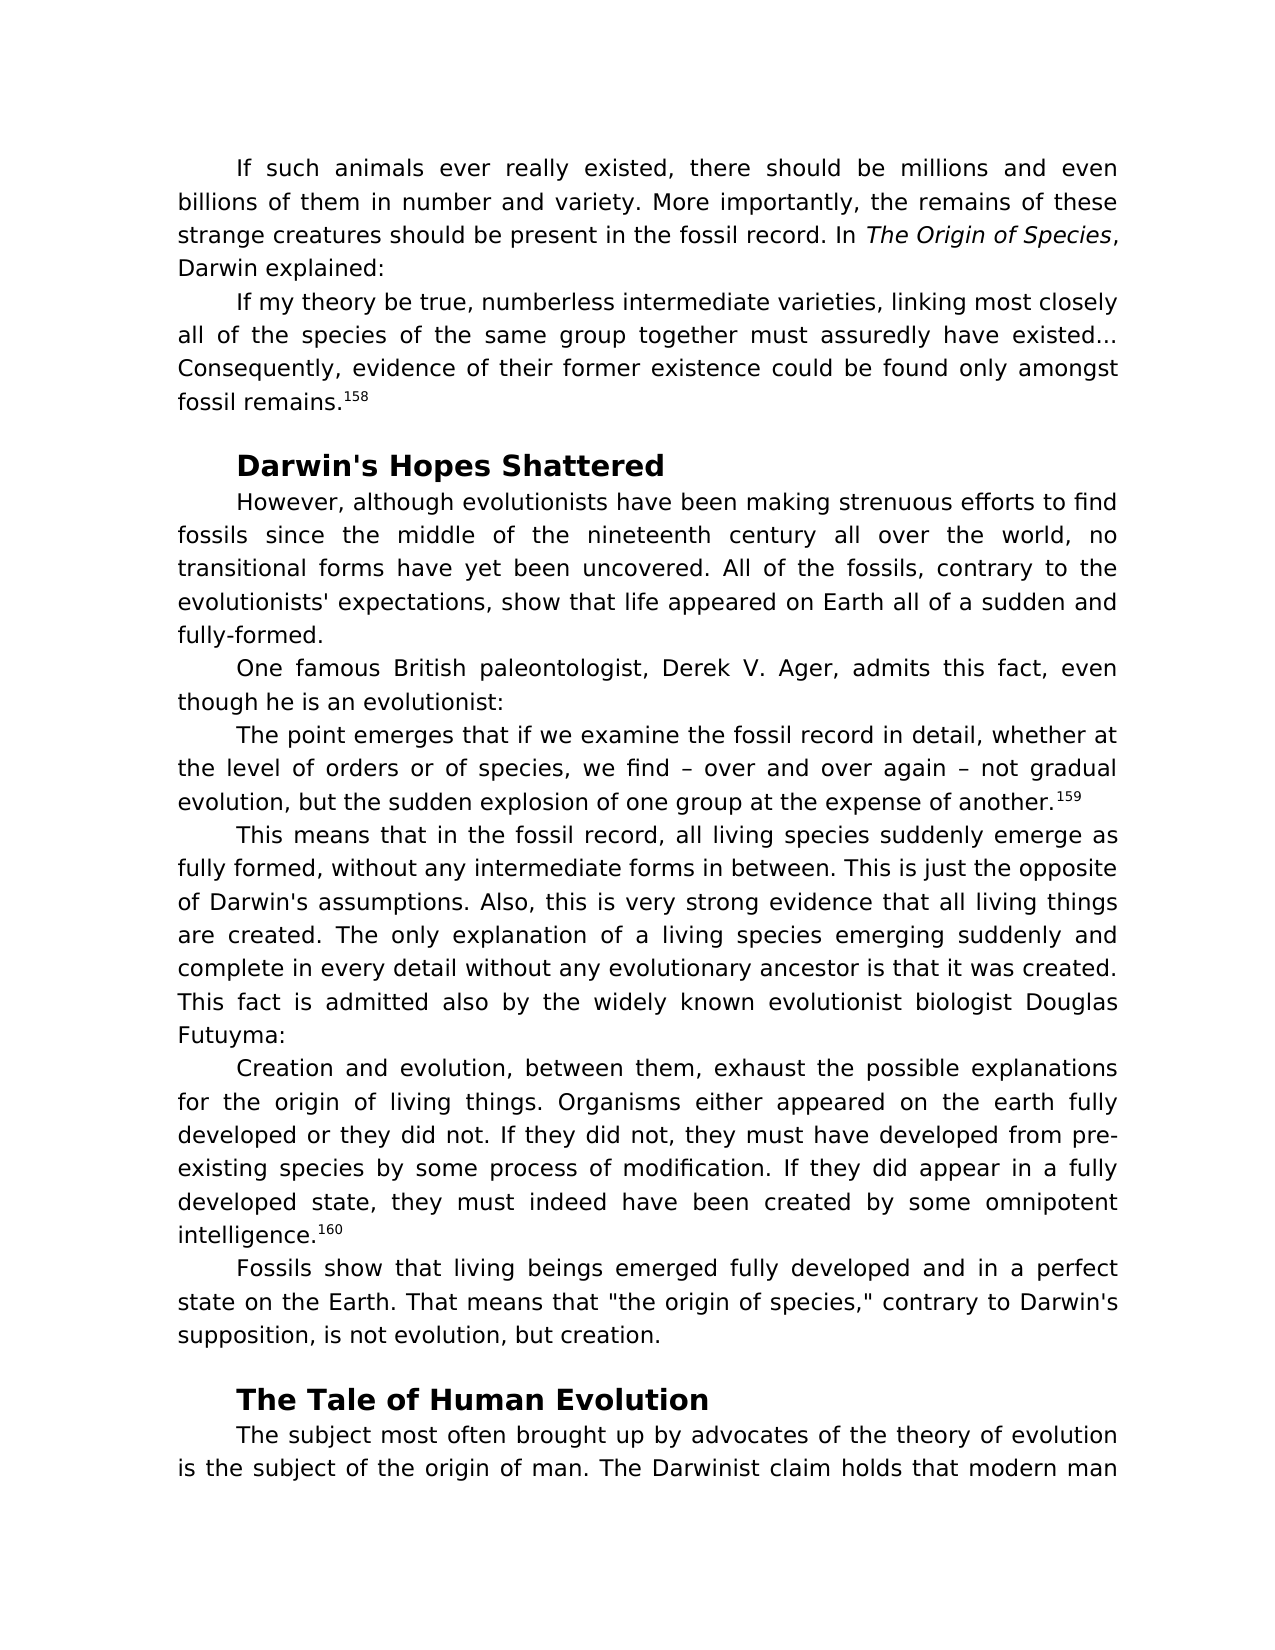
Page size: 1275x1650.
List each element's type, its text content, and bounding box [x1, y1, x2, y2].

text Creation and evolution, between them, exhaust the possible explanations for the origin of living things. Organisms either appeared on the earth fully developed or they did not. If they did not, they must have developed from pre-existing species by some process of modification. If they did appear in a fully developed state, they must indeed have been created by some omnipotent intelligence.160 [177, 1050, 1119, 1250]
text The subject most often brought up by advocates of the theory of evolution is the subject of the origin of man. The Darwinist claim holds that modern man [177, 1417, 1119, 1483]
text One famous British paleontologist, Derek V. Ager, admits this fact, even though he is an evolutionist: [177, 650, 1119, 717]
text The Tale of Human Evolution [177, 1383, 1119, 1417]
text If such animals ever really existed, there should be millions and even billions of them in number and variety. More importantly, the remains of these strange creatures should be present in the fossil record. In The Origin of Species, Darwin explained: [177, 150, 1119, 283]
text The point emerges that if we examine the fossil record in detail, whether at the level of orders or of species, we find – over and over again – not gradual evolution, but the sudden explosion of one group at the expense of another.159 [177, 717, 1119, 817]
text Fossils show that living beings emerged fully developed and in a perfect state on the Earth. That means that "the origin of species," contrary to Darwin's supposition, is not evolution, but creation. [177, 1250, 1119, 1350]
text Darwin's Hopes Shattered [177, 450, 1119, 483]
text However, although evolutionists have been making strenuous efforts to find fossils since the middle of the nineteenth century all over the world, no transitional forms have yet been uncovered. All of the fossils, contrary to the evolutionists' expectations, show that life appeared on Earth all of a sudden and fully-formed. [177, 483, 1119, 650]
text This means that in the fossil record, all living species suddenly emerge as fully formed, without any intermediate forms in between. This is just the opposite of Darwin's assumptions. Also, this is very strong evidence that all living things are created. The only explanation of a living species emerging suddenly and complete in every detail without any evolutionary ancestor is that it was created. This fact is admitted also by the widely known evolutionist biologist Douglas Futuyma: [177, 817, 1119, 1050]
text If my theory be true, numberless intermediate varieties, linking most closely all of the species of the same group together must assuredly have existed... Consequently, evidence of their former existence could be found only amongst fossil remains.158 [177, 283, 1119, 417]
